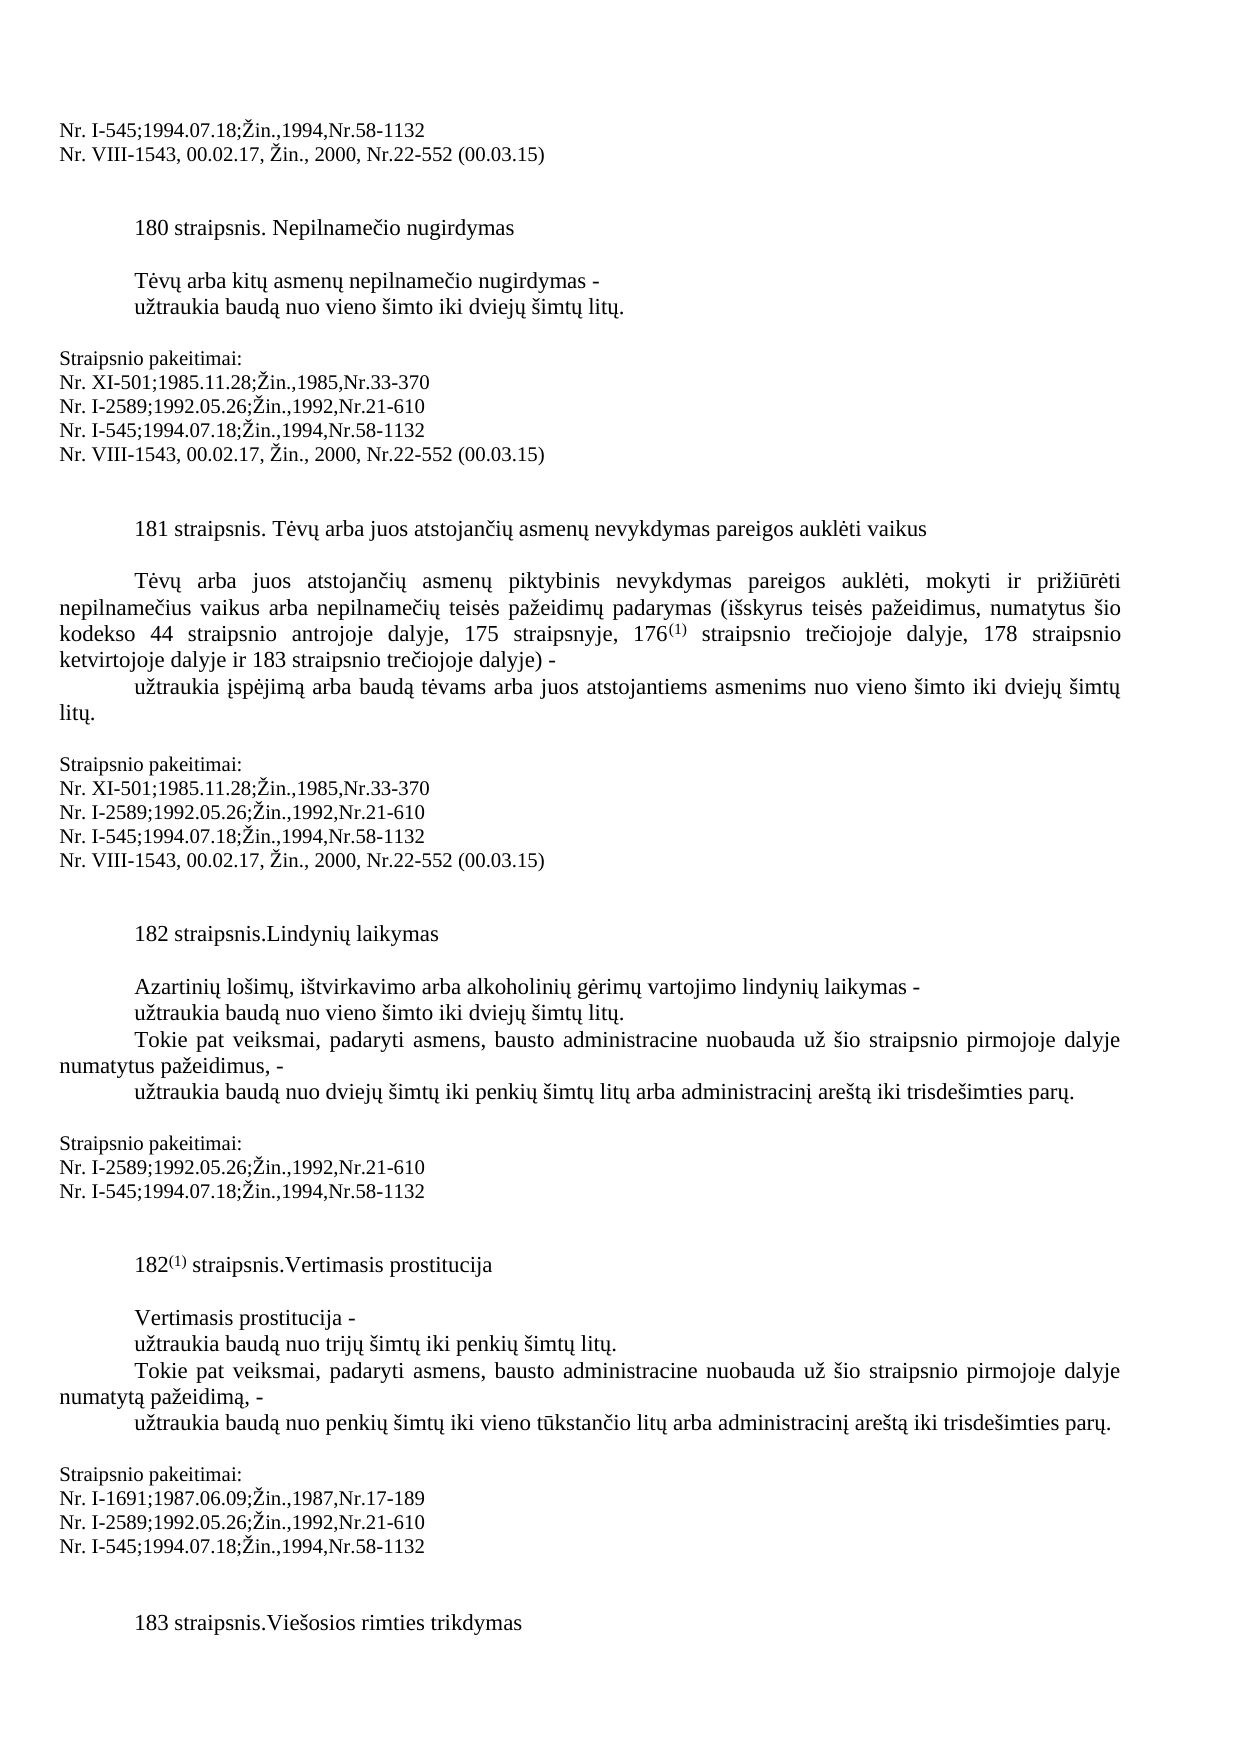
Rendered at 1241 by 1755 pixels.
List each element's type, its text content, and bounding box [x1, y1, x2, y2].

text 181 straipsnis. Tėvų arba juos atstojančių asmenų nevykdymas pareigos auklėti vaikus [134, 514, 1122, 541]
text Nr. VIII-1543, 00.02.17, Žin., 2000, Nr.22-552 (00.03.15) [59, 442, 1122, 466]
text Nr. I-2589;1992.05.26;Žin.,1992,Nr.21-610 [59, 1155, 1122, 1179]
text Nr. I-2589;1992.05.26;Žin.,1992,Nr.21-610 [59, 800, 1122, 824]
text Straipsnio pakeitimai: [59, 1462, 1122, 1486]
text Nr. I-1691;1987.06.09;Žin.,1987,Nr.17-189 [59, 1486, 1122, 1510]
text Tėvų arba kitų asmenų nepilnamečio nugirdymas - [59, 267, 1122, 293]
text Nr. I-545;1994.07.18;Žin.,1994,Nr.58-1132 [59, 118, 1122, 142]
text Nr. XI-501;1985.11.28;Žin.,1985,Nr.33-370 [59, 776, 1122, 800]
text Straipsnio pakeitimai: [59, 346, 1122, 370]
text Nr. VIII-1543, 00.02.17, Žin., 2000, Nr.22-552 (00.03.15) [59, 848, 1122, 872]
text Tokie pat veiksmai, padaryti asmens, bausto administracine nuobauda už šio straipsnio pirmojoje dalyje numatytą pažeidimą, - [59, 1357, 1122, 1409]
text Nr. XI-501;1985.11.28;Žin.,1985,Nr.33-370 [59, 370, 1122, 394]
text Nr. I-545;1994.07.18;Žin.,1994,Nr.58-1132 [59, 824, 1122, 848]
text Nr. I-545;1994.07.18;Žin.,1994,Nr.58-1132 [59, 1179, 1122, 1203]
text Tokie pat veiksmai, padaryti asmens, bausto administracine nuobauda už šio straipsnio pirmojoje dalyje numatytus pažeidimus, - [59, 1026, 1122, 1078]
text 180 straipsnis. Nepilnamečio nugirdymas [59, 214, 1122, 241]
text Nr. VIII-1543, 00.02.17, Žin., 2000, Nr.22-552 (00.03.15) [59, 142, 1122, 166]
text užtraukia įspėjimą arba baudą tėvams arba juos atstojantiems asmenims nuo vieno šimto iki dviejų šimtų litų. [59, 673, 1122, 725]
text užtraukia baudą nuo trijų šimtų iki penkių šimtų litų. [59, 1330, 1122, 1357]
text užtraukia baudą nuo penkių šimtų iki vieno tūkstančio litų arba administracinį areštą iki trisdešimties parų. [59, 1409, 1122, 1436]
text Nr. I-545;1994.07.18;Žin.,1994,Nr.58-1132 [59, 418, 1122, 442]
text Nr. I-2589;1992.05.26;Žin.,1992,Nr.21-610 [59, 394, 1122, 418]
text užtraukia baudą nuo dviejų šimtų iki penkių šimtų litų arba administracinį areštą iki trisdešimties parų. [59, 1078, 1122, 1105]
text užtraukia baudą nuo vieno šimto iki dviejų šimtų litų. [59, 293, 1122, 320]
text 182(1) straipsnis.Vertimasis prostitucija [59, 1251, 1122, 1278]
text Straipsnio pakeitimai: [59, 752, 1122, 776]
text užtraukia baudą nuo vieno šimto iki dviejų šimtų litų. [59, 999, 1122, 1026]
text 183 straipsnis.Viešosios rimties trikdymas [59, 1609, 1122, 1635]
text Nr. I-2589;1992.05.26;Žin.,1992,Nr.21-610 [59, 1510, 1122, 1534]
text Vertimasis prostitucija - [59, 1304, 1122, 1330]
text Azartinių lošimų, ištvirkavimo arba alkoholinių gėrimų vartojimo lindynių laikymas - [59, 973, 1122, 999]
text Straipsnio pakeitimai: [59, 1131, 1122, 1155]
text 182 straipsnis.Lindynių laikymas [59, 920, 1122, 947]
text Tėvų arba juos atstojančių asmenų piktybinis nevykdymas pareigos auklėti, mokyti ir prižiūrėti nepilnamečius vaikus arba nepilnamečių teisės pažeidimų padarymas (išskyrus teisės pažeidimus, numatytus šio kodekso 44 straipsnio antrojoje dalyje, 175 straipsnyje, 176(1) straipsnio trečiojoje dalyje, 178 straipsnio ketvirtojoje dalyje ir 183 straipsnio trečiojoje dalyje) - [59, 567, 1122, 673]
text Nr. I-545;1994.07.18;Žin.,1994,Nr.58-1132 [59, 1534, 1122, 1558]
